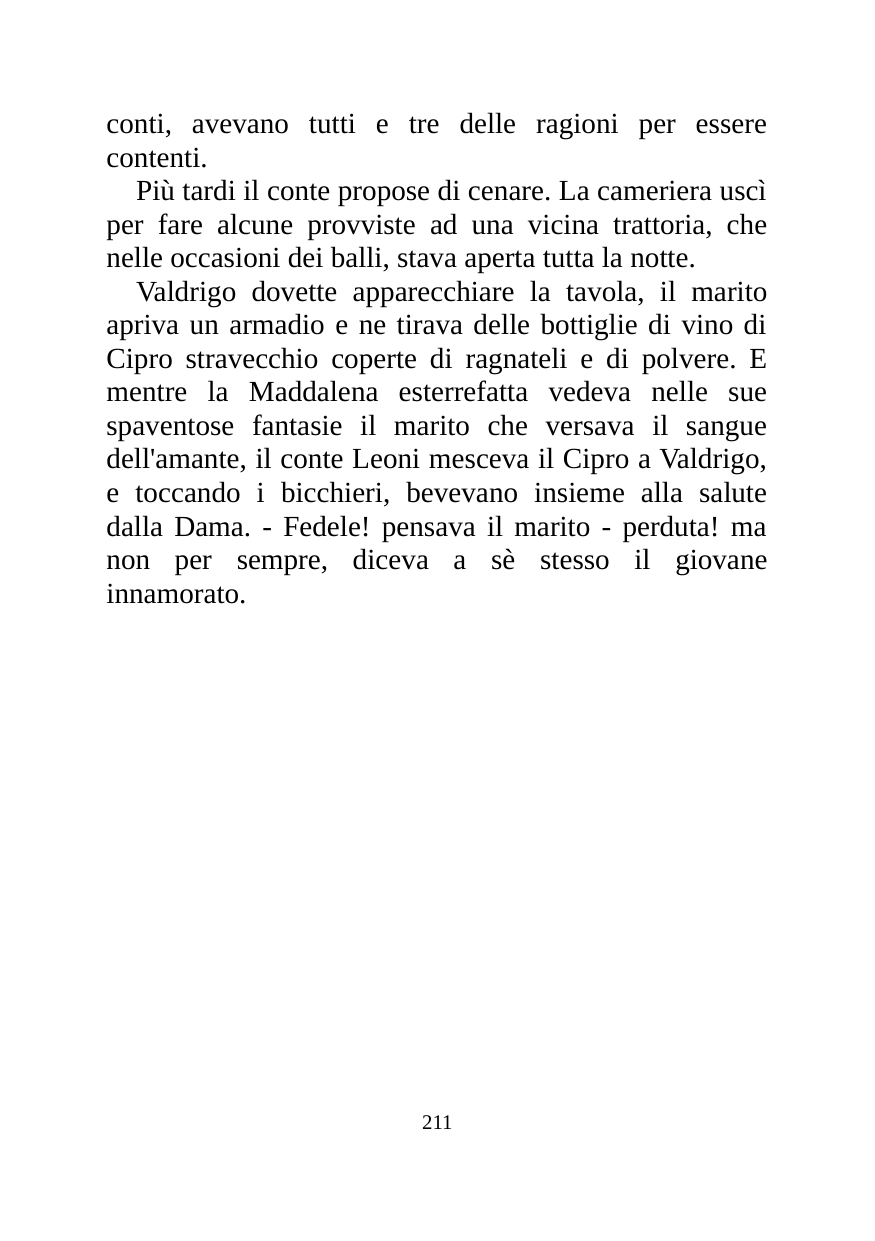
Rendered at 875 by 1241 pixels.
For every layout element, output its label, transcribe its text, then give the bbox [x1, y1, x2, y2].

text Più tardi il conte propose di cenare. La cameriera uscì per fare alcune provviste ad una vicina trattoria, che nelle occasioni dei balli, stava aperta tutta la notte. [106, 173, 768, 274]
text conti, avevano tutti e tre delle ragioni per essere contenti. [106, 106, 768, 173]
text Valdrigo dovette apparecchiare la tavola, il marito apriva un armadio e ne tirava delle bottiglie di vino di Cipro stravecchio coperte di ragnateli e di polvere. E mentre la Maddalena esterrefatta vedeva nelle sue spaventose fantasie il marito che versava il sangue dell'amante, il conte Leoni mesceva il Cipro a Valdrigo, e toccando i bicchieri, bevevano insieme alla salute dalla Dama. - Fedele! pensava il marito - perduta! ma non per sempre, diceva a sè stesso il giovane innamorato. [106, 274, 768, 609]
